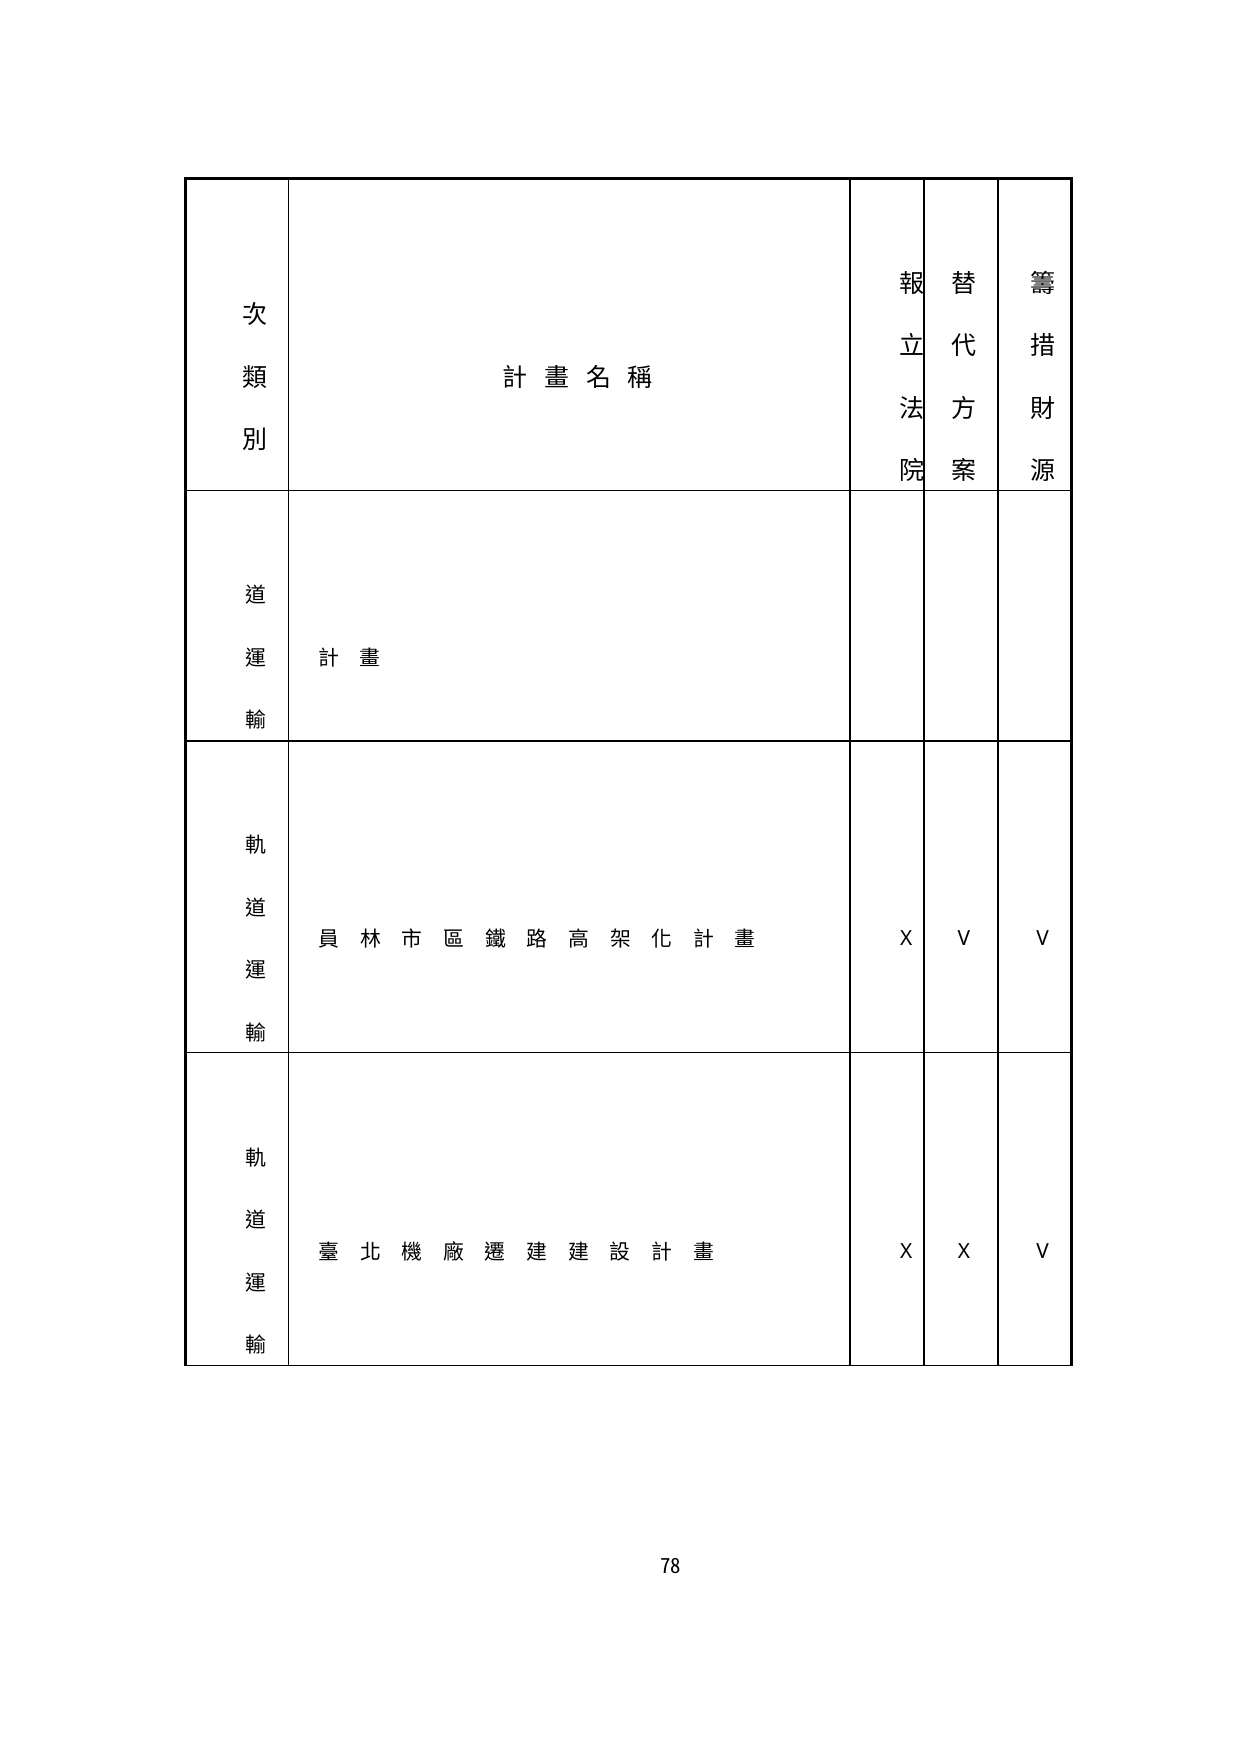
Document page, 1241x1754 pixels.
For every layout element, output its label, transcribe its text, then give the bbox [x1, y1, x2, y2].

table_header 次類別 [187, 180, 288, 490]
table_cell [851, 491, 923, 740]
table_cell 軌道運輸 [187, 742, 288, 1052]
table_header 計畫名稱 [289, 180, 849, 490]
table_cell X [851, 1053, 923, 1365]
table_header 籌措財源 [999, 180, 1070, 490]
table_cell 道運輸 [187, 491, 288, 740]
table_cell 計畫 [289, 491, 849, 740]
table_header 報立法院 [851, 180, 923, 490]
table_cell 臺北機廠遷建建設計畫 [289, 1053, 849, 1365]
table_cell [999, 491, 1070, 740]
table_header 替代方案 [925, 180, 997, 490]
table_cell V [999, 1053, 1070, 1365]
table_cell X [851, 742, 923, 1052]
table_cell 軌道運輸 [187, 1053, 288, 1365]
table_cell 員林市區鐵路高架化計畫 [289, 742, 849, 1052]
table_cell [925, 491, 997, 740]
table_cell V [999, 742, 1070, 1052]
table_cell X [925, 1053, 997, 1365]
table_cell V [925, 742, 997, 1052]
